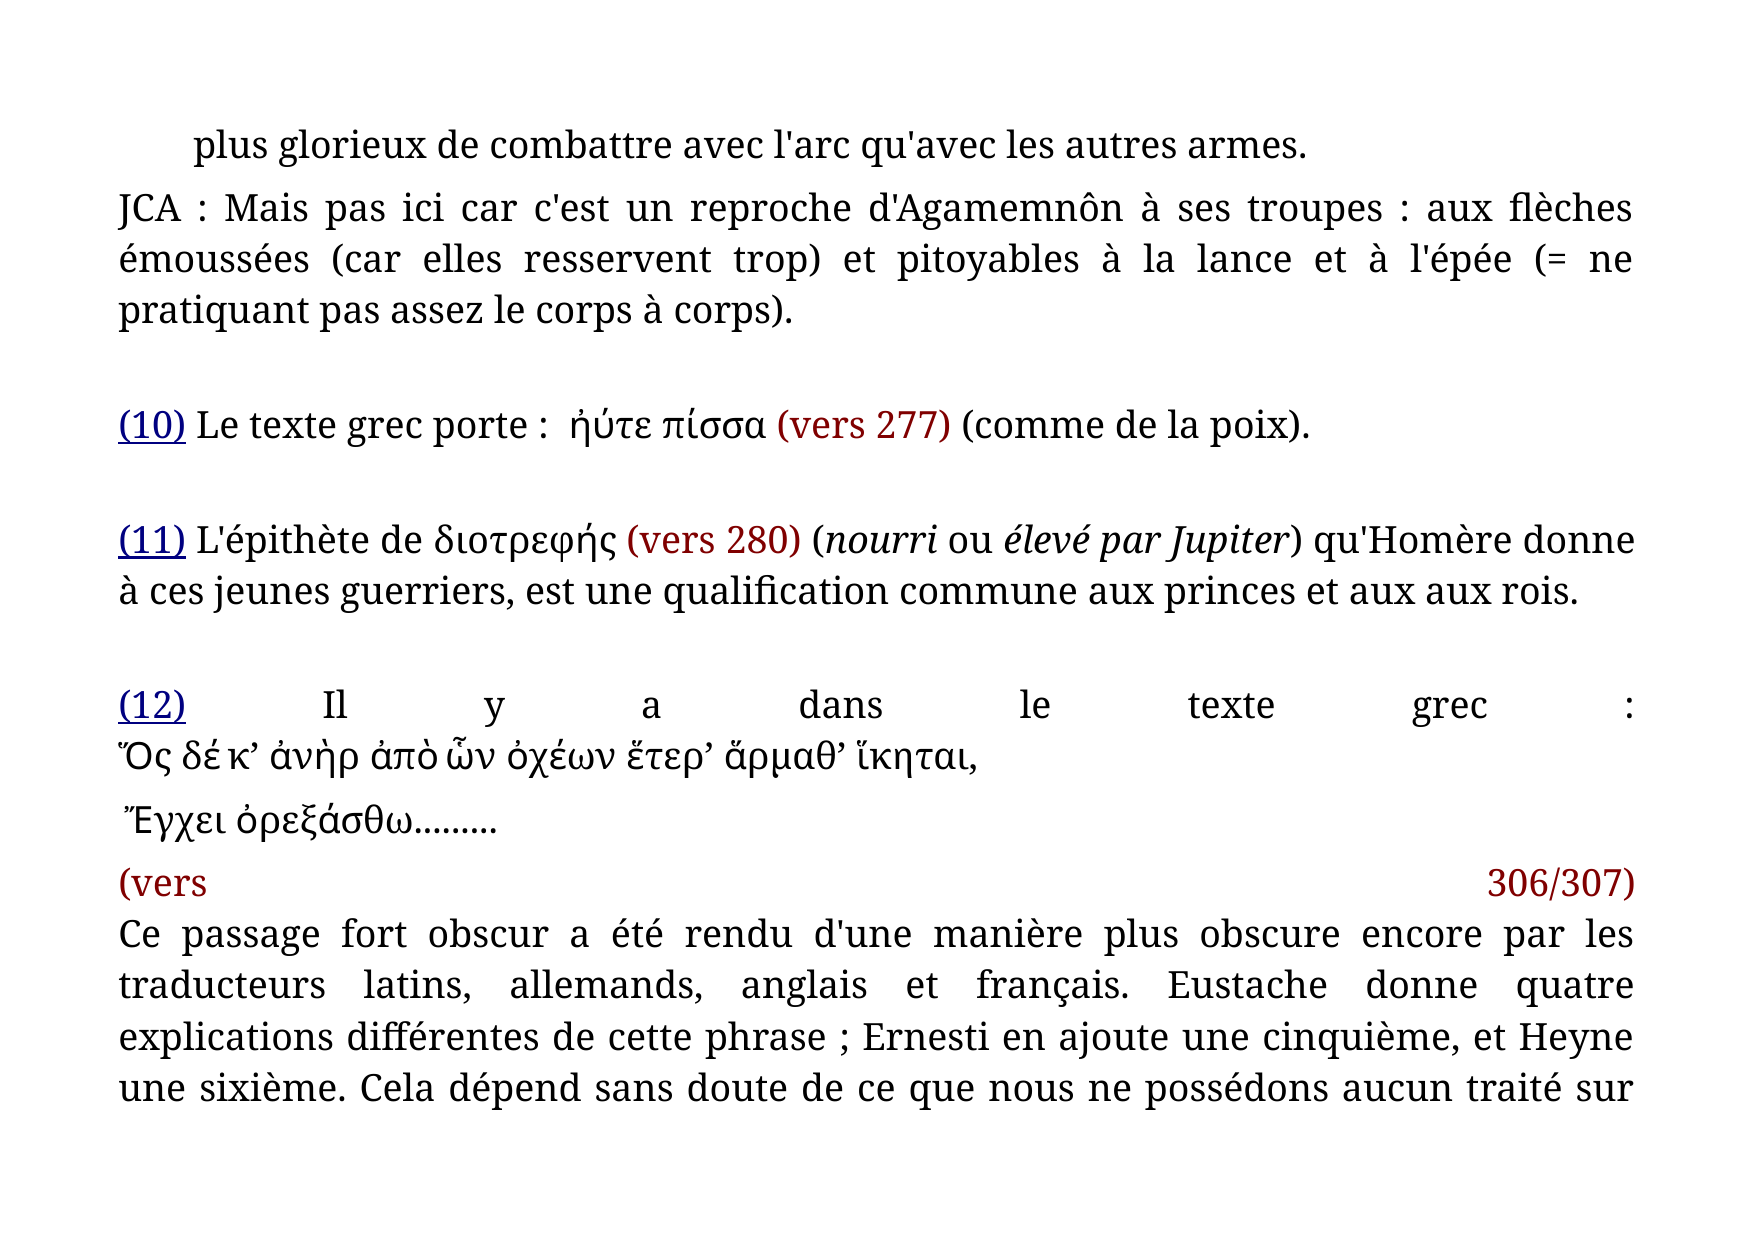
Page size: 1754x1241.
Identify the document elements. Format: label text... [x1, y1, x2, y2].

text (10) Le texte grec porte : ἠύτε πίσσα (vers 277) (comme de la poix). [118, 347, 1636, 449]
list plus glorieux de combattre avec l'arc qu'avec les autres armes. [156, 118, 1636, 169]
text JCA : Mais pas ici car c'est un reproche d'Agamemnôn à ses troupes : aux flèches émoussées (car elles resservent trop) et pitoyables à la lance et à l'épée (= ne pratiquant pas assez le corps à corps). [118, 182, 1636, 335]
text (vers 306/307) Ce passage fort obscur a été rendu d'une manière plus obscure encore par les traducteurs latins, allemands, anglais et français. Eustache donne quatre explications différentes de cette phrase ; Ernesti en ajoute une cinquième, et Heyne une sixième. Cela dépend sans doute de ce que nous ne possédons aucun traité sur [118, 857, 1636, 1112]
text (11) L'épithète de διοτρεφής (vers 280) (nourri ou élevé par Jupiter) qu'Homère donne à ces jeunes guerriers, est une qualification commune aux princes et aux aux rois. [118, 462, 1636, 615]
text (12) Il y a dans le texte grec : Ὅς δέ κ’ ἀνὴρ ἀπὸ ὧν ὀχέων ἕτερ’ ἅρμαθ’ ἵκηται, [118, 627, 1636, 781]
text Ἔγχει ὀρεξάσθω......... [118, 793, 1636, 844]
